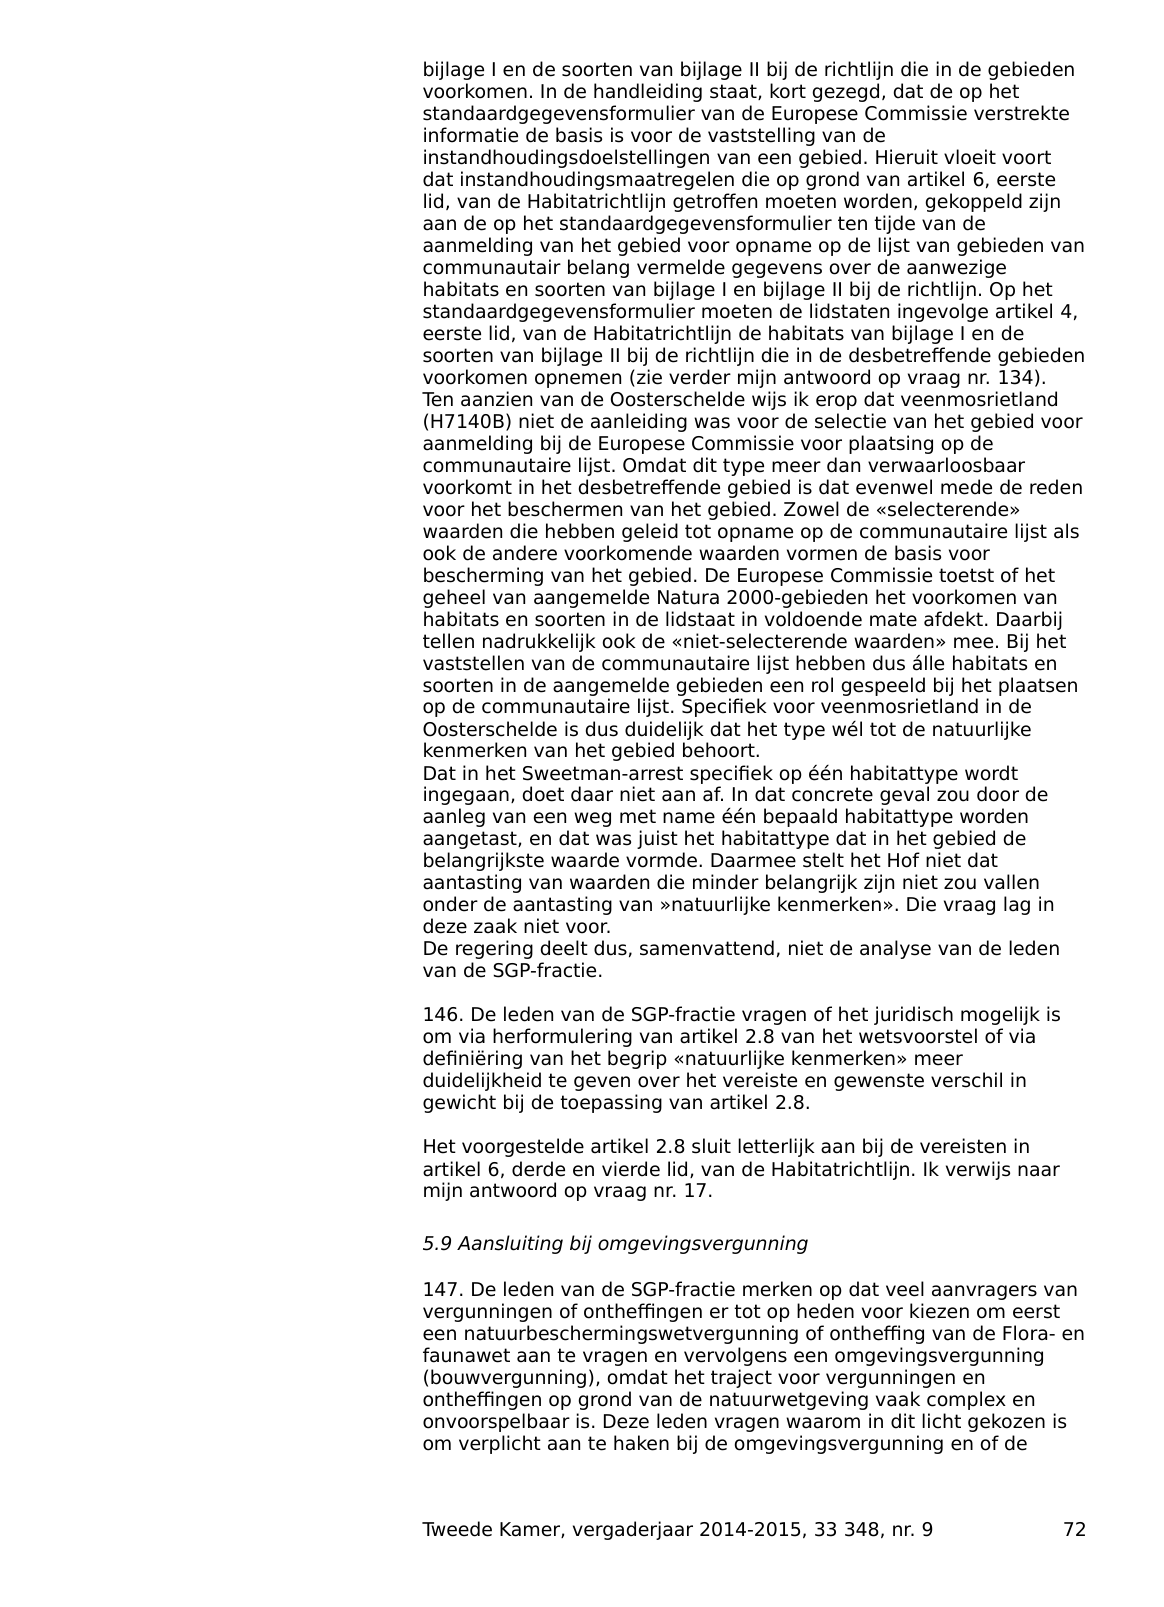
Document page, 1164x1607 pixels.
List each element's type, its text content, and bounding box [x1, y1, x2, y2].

text Het voorgestelde artikel 2.8 sluit letterlijk aan bij de vereisten in artikel 6, derde en vierde lid, van de Habitatrichtlijn. Ik verwijs naar mijn antwoord op vraag nr. 17. [422, 1136, 1087, 1202]
subtitle 5.9 Aansluiting bij omgevingsvergunning [422, 1232, 1087, 1254]
text 146. De leden van de SGP-fractie vragen of het juridisch mogelijk is om via herformulering van artikel 2.8 van het wetsvoorstel of via definiëring van het begrip «natuurlijke kenmerken» meer duidelijkheid te geven over het vereiste en gewenste verschil in gewicht bij de toepassing van artikel 2.8. [422, 1004, 1087, 1114]
text bijlage I en de soorten van bijlage II bij de richtlijn die in de gebieden voorkomen. In de handleiding staat, kort gezegd, dat de op het standaardgegevensformulier van de Europese Commissie verstrekte informatie de basis is voor de vaststelling van de instandhoudingsdoelstellingen van een gebied. Hieruit vloeit voort dat instandhoudingsmaatregelen die op grond van artikel 6, eerste lid, van de Habitatrichtlijn getroffen moeten worden, gekoppeld zijn aan de op het standaardgegevensformulier ten tijde van de aanmelding van het gebied voor opname op de lijst van gebieden van communautair belang vermelde gegevens over de aanwezige habitats en soorten van bijlage I en bijlage II bij de richtlijn. Op het standaardgegevensformulier moeten de lidstaten ingevolge artikel 4, eerste lid, van de Habitatrichtlijn de habitats van bijlage I en de soorten van bijlage II bij de richtlijn die in de desbetreffende gebieden voorkomen opnemen (zie verder mijn antwoord op vraag nr. 134). [422, 59, 1087, 389]
text Dat in het Sweetman-arrest specifiek op één habitattype wordt ingegaan, doet daar niet aan af. In dat concrete geval zou door de aanleg van een weg met name één bepaald habitattype worden aangetast, en dat was juist het habitattype dat in het gebied de belangrijkste waarde vormde. Daarmee stelt het Hof niet dat aantasting van waarden die minder belangrijk zijn niet zou vallen onder de aantasting van »natuurlijke kenmerken». Die vraag lag in deze zaak niet voor. [422, 762, 1087, 938]
text 147. De leden van de SGP-fractie merken op dat veel aanvragers van vergunningen of ontheffingen er tot op heden voor kiezen om eerst een natuurbeschermingswetvergunning of ontheffing van de Flora- en faunawet aan te vragen en vervolgens een omgevingsvergunning (bouwvergunning), omdat het traject voor vergunningen en ontheffingen op grond van de natuurwetgeving vaak complex en onvoorspelbaar is. Deze leden vragen waarom in dit licht gekozen is om verplicht aan te haken bij de omgevingsvergunning en of de [422, 1279, 1087, 1455]
text De regering deelt dus, samenvattend, niet de analyse van de leden van de SGP-fractie. [422, 938, 1087, 982]
text Ten aanzien van de Oosterschelde wijs ik erop dat veenmosrietland (H7140B) niet de aanleiding was voor de selectie van het gebied voor aanmelding bij de Europese Commissie voor plaatsing op de communautaire lijst. Omdat dit type meer dan verwaarloosbaar voorkomt in het desbetreffende gebied is dat evenwel mede de reden voor het beschermen van het gebied. Zowel de «selecterende» waarden die hebben geleid tot opname op de communautaire lijst als ook de andere voorkomende waarden vormen de basis voor bescherming van het gebied. De Europese Commissie toetst of het geheel van aangemelde Natura 2000-gebieden het voorkomen van habitats en soorten in de lidstaat in voldoende mate afdekt. Daarbij tellen nadrukkelijk ook de «niet-selecterende waarden» mee. Bij het vaststellen van de communautaire lijst hebben dus álle habitats en soorten in de aangemelde gebieden een rol gespeeld bij het plaatsen op de communautaire lijst. Specifiek voor veenmosrietland in de Oosterschelde is dus duidelijk dat het type wél tot de natuurlijke kenmerken van het gebied behoort. [422, 389, 1087, 762]
